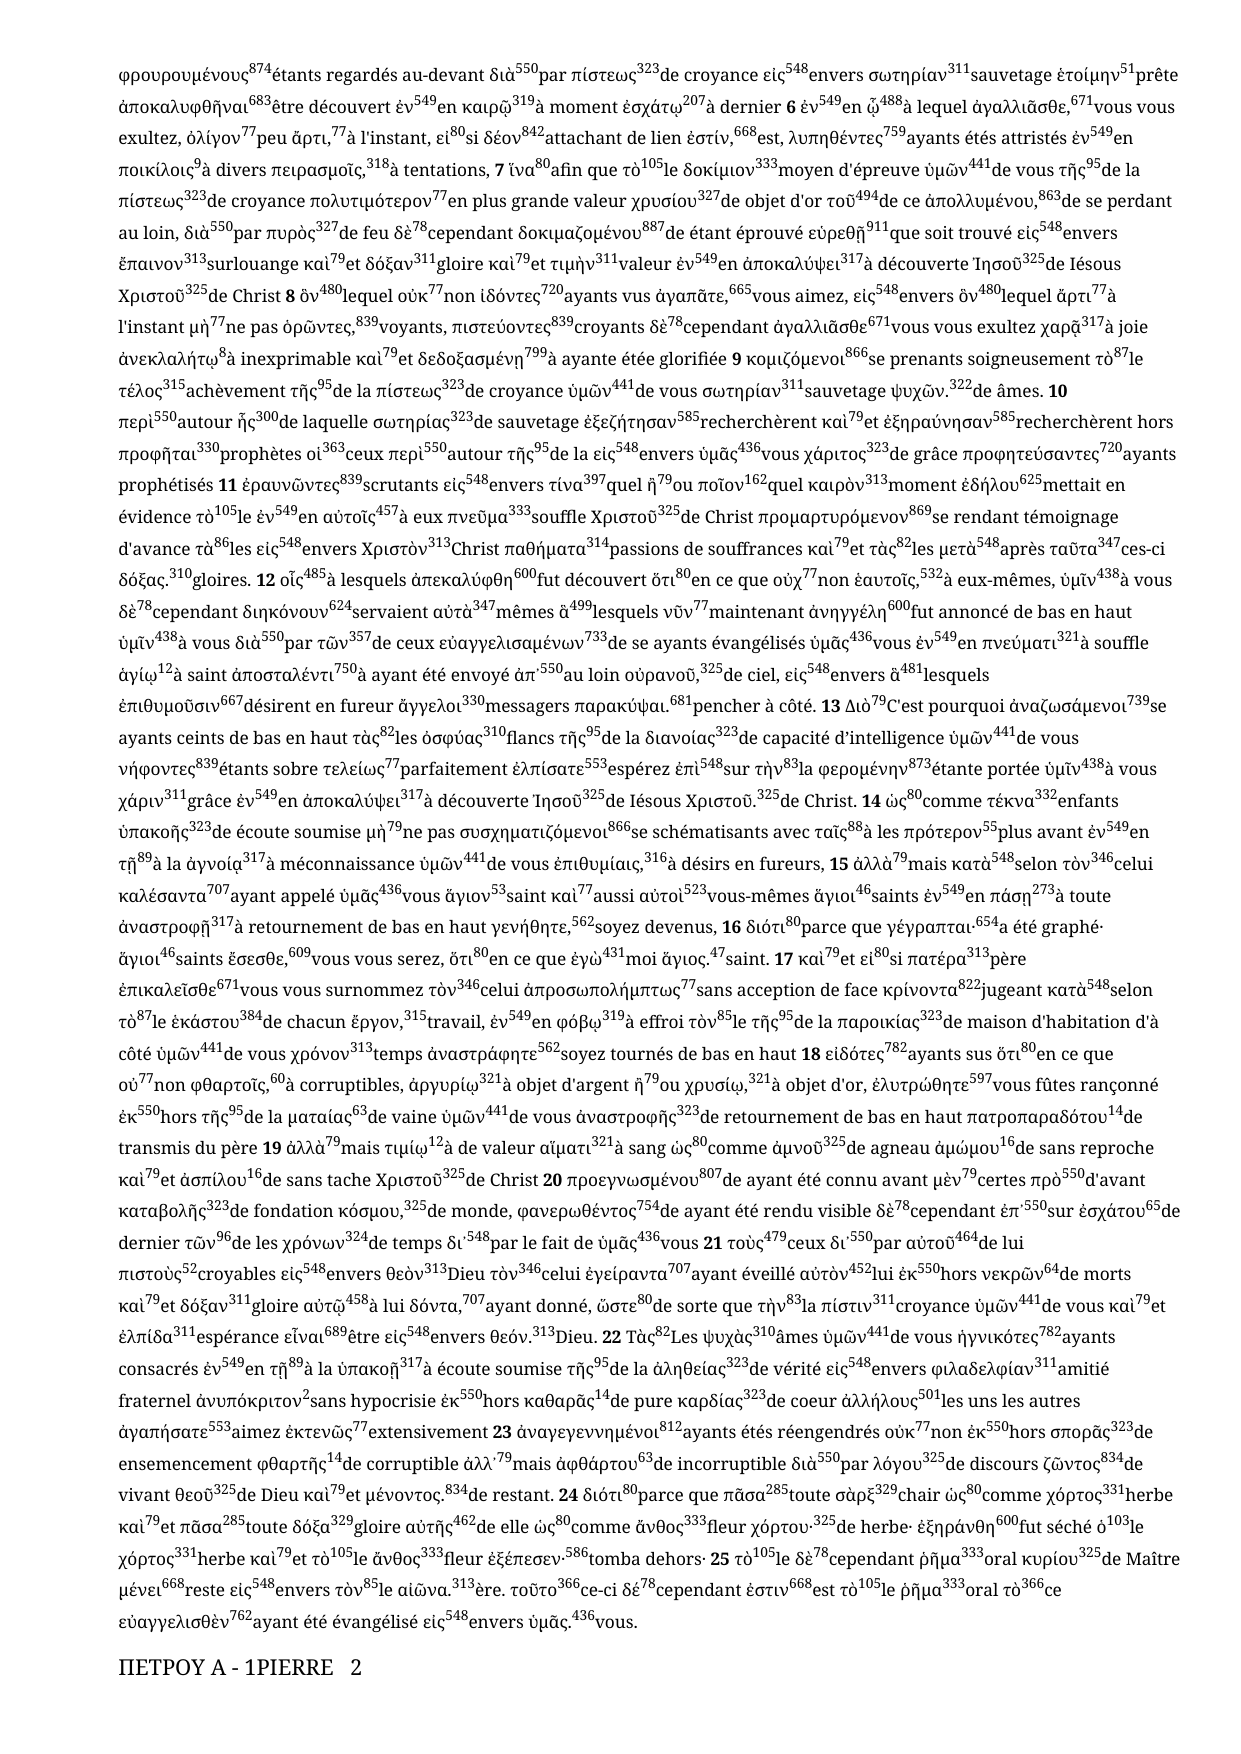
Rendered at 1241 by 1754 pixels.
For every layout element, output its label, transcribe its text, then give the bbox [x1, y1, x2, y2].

text 1 Πέτρος331Pierre ἀπόστολος331envoyé Ἰησοῦ325de Iésous Χριστοῦ325de Christ ἐκλεκτοῖς9à élus παρεπιδήμοις58à peuplants sur le côté διασπορᾶς323de dissémination Πόντου,325de Pontus, Γαλατίας,323de Galatie, Καππαδοκίας,323de Kapadokya, Ἀσίας323de Asie καὶ79et Βιθυνίας323de Bithynie 2 κατὰ548selon πρόγνωσιν311préconnaissance θεοῦ325de Dieu πατρὸς325de père ἐν549en ἁγιασμῷ319à sanctification πνεύματος327de souffle εἰς548envers ὑπακοὴν311écoute soumise καὶ79et ῥαντισμὸν313aspersion αἵματος327de sang Ἰησοῦ325de Iésous Χριστοῦ,325de Christ, χάρις329grâce ὑμῖν438à vous καὶ79et εἰρήνη329paix πληθυνθείη.697que soit multiplié. 3 Εὐλογητὸς47Élogié ὁ103le θεὸς331Dieu καὶ79et πατὴρ331père τοῦ97de le κυρίου325de Maître ἡμῶν423de nous Ἰησοῦ325de Iésous Χριστοῦ325de Christ ὁ498celui κατὰ548selon τὸ87le πολὺ375nombreux αὐτοῦ464de lui ἔλεος315miséricorde ἀναγεννήσας721ayant réengendré ἡμᾶς416nous εἰς548envers ἐλπίδα311espérance ζῶσαν820vivante δι᾽550par ἀναστάσεως323de redressement Ἰησοῦ325de Iésous Χριστοῦ325de Christ ἐκ550hors νεκρῶν64de morts 4 εἰς548envers κληρονομίαν311héritage ἄφθαρτον2incorruptible καὶ79et ἀμίαντον2sans souillure καὶ79et ἀμάραντον2amarante τετηρημένην794ayante étée gardée ἐν549en οὐρανοῖς318à cieux εἰς548envers ὑμᾶς436vous 5 τοὺς479ceux ἐν549en δυνάμει317à puissance θεοῦ325de Dieu φρουρουμένους874étants regardés au-devant διὰ550par πίστεως323de croyance εἰς548envers σωτηρίαν311sauvetage ἑτοίμην51prête ἀποκαλυφθῆναι683être découvert ἐν549en καιρῷ319à moment ἐσχάτῳ207à dernier 6 ἐν549en ᾧ488à lequel ἀγαλλιᾶσθε,671vous vous exultez, ὀλίγον77peu ἄρτι,77à l'instant, εἰ80si δέον842attachant de lien ἐστίν,668est, λυπηθέντες759ayants étés attristés ἐν549en ποικίλοις9à divers πειρασμοῖς,318à tentations, 7 ἵνα80afin que τὸ105le δοκίμιον333moyen d'épreuve ὑμῶν441de vous τῆς95de la πίστεως323de croyance πολυτιμότερον77en plus grande valeur χρυσίου327de objet d'or τοῦ494de ce ἀπολλυμένου,863de se perdant au loin, διὰ550par πυρὸς327de feu δὲ78cependant δοκιμαζομένου887de étant éprouvé εὑρεθῇ911que soit trouvé εἰς548envers ἔπαινον313surlouange καὶ79et δόξαν311gloire καὶ79et τιμὴν311valeur ἐν549en ἀποκαλύψει317à découverte Ἰησοῦ325de Iésous Χριστοῦ325de Christ 8 ὃν480lequel οὐκ77non ἰδόντες720ayants vus ἀγαπᾶτε,665vous aimez, εἰς548envers ὃν480lequel ἄρτι77à l'instant μὴ77ne pas ὁρῶντες,839voyants, πιστεύοντες839croyants δὲ78cependant ἀγαλλιᾶσθε671vous vous exultez χαρᾷ317à joie ἀνεκλαλήτῳ8à inexprimable καὶ79et δεδοξασμένῃ799à ayante étée glorifiée 9 κομιζόμενοι866se prenants soigneusement τὸ87le τέλος315achèvement τῆς95de la πίστεως323de croyance ὑμῶν441de vous σωτηρίαν311sauvetage ψυχῶν.322de âmes. 10 περὶ550autour ἧς300de laquelle σωτηρίας323de sauvetage ἐξεζήτησαν585recherchèrent καὶ79et ἐξηραύνησαν585recherchèrent hors προφῆται330prophètes οἱ363ceux περὶ550autour τῆς95de la εἰς548envers ὑμᾶς436vous χάριτος323de grâce προφητεύσαντες720ayants prophétisés 11 ἐραυνῶντες839scrutants εἰς548envers τίνα397quel ἢ79ou ποῖον162quel καιρὸν313moment ἐδήλου625mettait en évidence τὸ105le ἐν549en αὐτοῖς457à eux πνεῦμα333souffle Χριστοῦ325de Christ προμαρτυρόμενον869se rendant témoignage d'avance τὰ86les εἰς548envers Χριστὸν313Christ παθήματα314passions de souffrances καὶ79et τὰς82les μετὰ548après ταῦτα347ces-ci δόξας.310gloires. 12 οἷς485à lesquels ἀπεκαλύφθη600fut découvert ὅτι80en ce que οὐχ77non ἑαυτοῖς,532à eux-mêmes, ὑμῖν438à vous δὲ78cependant διηκόνουν624servaient αὐτὰ347mêmes ἃ499lesquels νῦν77maintenant ἀνηγγέλη600fut annoncé de bas en haut ὑμῖν438à vous διὰ550par τῶν357de ceux εὐαγγελισαμένων733de se ayants évangélisés ὑμᾶς436vous ἐν549en πνεύματι321à souffle ἁγίῳ12à saint ἀποσταλέντι750à ayant été envoyé ἀπ᾽550au loin οὐρανοῦ,325de ciel, εἰς548envers ἃ481lesquels ἐπιθυμοῦσιν667désirent en fureur ἄγγελοι330messagers παρακύψαι.681pencher à côté. 13 Διὸ79C'est pourquoi ἀναζωσάμενοι739se ayants ceints de bas en haut τὰς82les ὀσφύας310flancs τῆς95de la διανοίας323de capacité d’intelligence ὑμῶν441de vous νήφοντες839étants sobre τελείως77parfaitement ἐλπίσατε553espérez ἐπὶ548sur τὴν83la φερομένην873étante portée ὑμῖν438à vous χάριν311grâce ἐν549en ἀποκαλύψει317à découverte Ἰησοῦ325de Iésous Χριστοῦ.325de Christ. 14 ὡς80comme τέκνα332enfants ὑπακοῆς323de écoute soumise μὴ79ne pas συσχηματιζόμενοι866se schématisants avec ταῖς88à les πρότερον55plus avant ἐν549en τῇ89à la ἀγνοίᾳ317à méconnaissance ὑμῶν441de vous ἐπιθυμίαις,316à désirs en fureurs, 15 ἀλλὰ79mais κατὰ548selon τὸν346celui καλέσαντα707ayant appelé ὑμᾶς436vous ἅγιον53saint καὶ77aussi αὐτοὶ523vous-mêmes ἅγιοι46saints ἐν549en πάσῃ273à toute ἀναστροφῇ317à retournement de bas en haut γενήθητε,562soyez devenus, 16 διότι80parce que γέγραπται·654a été graphé· ἅγιοι46saints ἔσεσθε,609vous vous serez, ὅτι80en ce que ἐγὼ431moi ἅγιος.47saint. 17 καὶ79et εἰ80si πατέρα313père ἐπικαλεῖσθε671vous vous surnommez τὸν346celui ἀπροσωπολήμπτως77sans acception de face κρίνοντα822jugeant κατὰ548selon τὸ87le ἑκάστου384de chacun ἔργον,315travail, ἐν549en φόβῳ319à effroi τὸν85le τῆς95de la παροικίας323de maison d'habitation d'à côté ὑμῶν441de vous χρόνον313temps ἀναστράφητε562soyez tournés de bas en haut 18 εἰδότες782ayants sus ὅτι80en ce que οὐ77non φθαρτοῖς,60à corruptibles, ἀργυρίῳ321à objet d'argent ἢ79ou χρυσίῳ,321à objet d'or, ἐλυτρώθητε597vous fûtes rançonné ἐκ550hors τῆς95de la ματαίας63de vaine ὑμῶν441de vous ἀναστροφῆς323de retournement de bas en haut πατροπαραδότου14de transmis du père 19 ἀλλὰ79mais τιμίῳ12à de valeur αἵματι321à sang ὡς80comme ἀμνοῦ325de agneau ἀμώμου16de sans reproche καὶ79et ἀσπίλου16de sans tache Χριστοῦ325de Christ 20 προεγνωσμένου807de ayant été connu avant μὲν79certes πρὸ550d'avant καταβολῆς323de fondation κόσμου,325de monde, φανερωθέντος754de ayant été rendu visible δὲ78cependant ἐπ᾽550sur ἐσχάτου65de dernier τῶν96de les χρόνων324de temps δι᾽548par le fait de ὑμᾶς436vous 21 τοὺς479ceux δι᾽550par αὐτοῦ464de lui πιστοὺς52croyables εἰς548envers θεὸν313Dieu τὸν346celui ἐγείραντα707ayant éveillé αὐτὸν452lui ἐκ550hors νεκρῶν64de morts καὶ79et δόξαν311gloire αὐτῷ458à lui δόντα,707ayant donné, ὥστε80de sorte que τὴν83la πίστιν311croyance ὑμῶν441de vous καὶ79et ἐλπίδα311espérance εἶναι689être εἰς548envers θεόν.313Dieu. 22 Τὰς82Les ψυχὰς310âmes ὑμῶν441de vous ἡγνικότες782ayants consacrés ἐν549en τῇ89à la ὑπακοῇ317à écoute soumise τῆς95de la ἀληθείας323de vérité εἰς548envers φιλαδελφίαν311amitié fraternel ἀνυπόκριτον2sans hypocrisie ἐκ550hors καθαρᾶς14de pure καρδίας323de coeur ἀλλήλους501les uns les autres ἀγαπήσατε553aimez ἐκτενῶς77extensivement 23 ἀναγεγεννημένοι812ayants étés réengendrés οὐκ77non ἐκ550hors σπορᾶς323de ensemencement φθαρτῆς14de corruptible ἀλλ᾽79mais ἀφθάρτου63de incorruptible διὰ550par λόγου325de discours ζῶντος834de vivant θεοῦ325de Dieu καὶ79et μένοντος.834de restant. 24 διότι80parce que πᾶσα285toute σὰρξ329chair ὡς80comme χόρτος331herbe καὶ79et πᾶσα285toute δόξα329gloire αὐτῆς462de elle ὡς80comme ἄνθος333fleur χόρτου·325de herbe· ἐξηράνθη600fut séché ὁ103le χόρτος331herbe καὶ79et τὸ105le ἄνθος333fleur ἐξέπεσεν·586tomba dehors· 25 τὸ105le δὲ78cependant ῥῆμα333oral κυρίου325de Maître μένει668reste εἰς548envers τὸν85le αἰῶνα.313ère. τοῦτο366ce-ci δέ78cependant ἐστιν668est τὸ105le ῥῆμα333oral τὸ366ce εὐαγγελισθὲν762ayant été évangélisé εἰς548envers ὑμᾶς.436vous. [118, 59, 1181, 1633]
text ΠΕΤΡΟΥ Α - 1PIERRE 2 [118, 1652, 1181, 1682]
